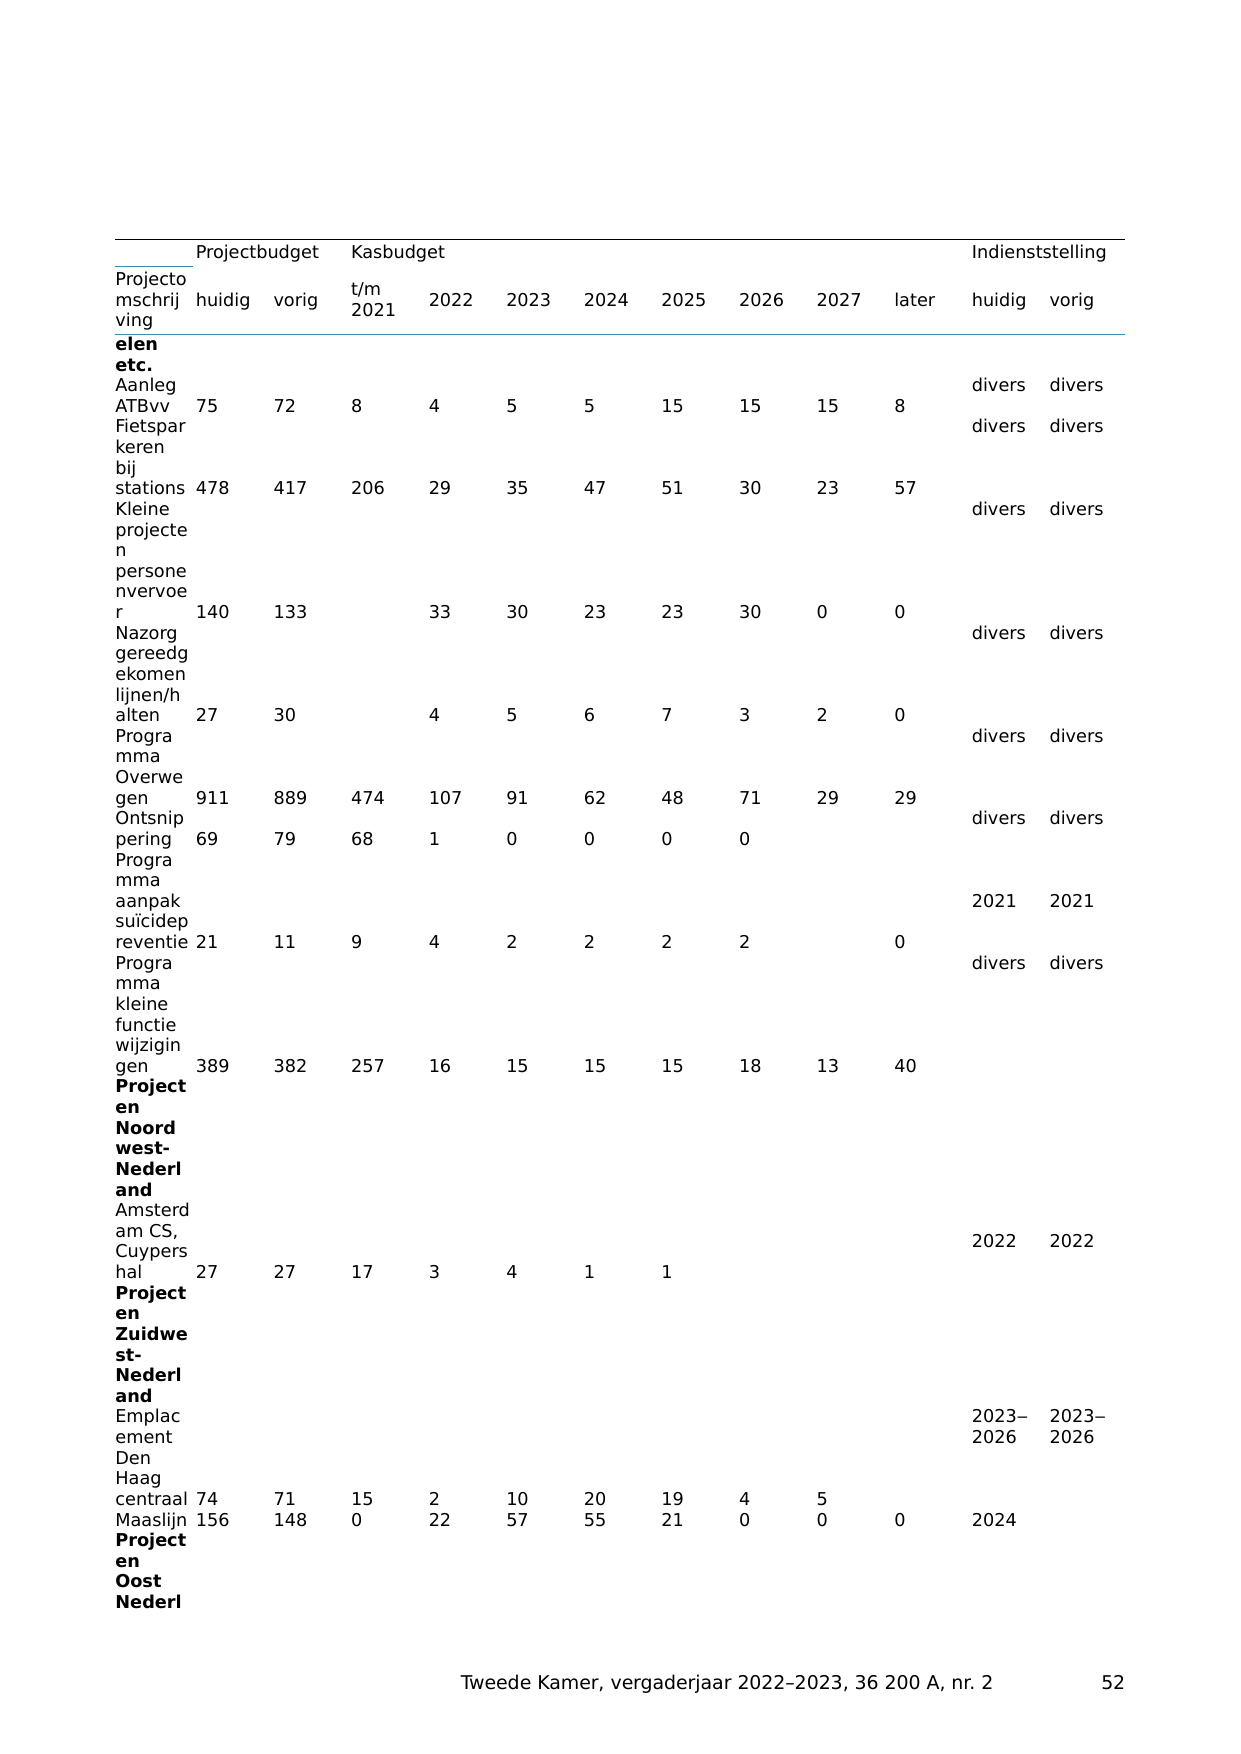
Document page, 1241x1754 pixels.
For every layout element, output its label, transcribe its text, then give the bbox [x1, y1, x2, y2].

table_cell 91 [503, 726, 581, 808]
table_cell 17 [348, 1200, 426, 1283]
table_cell 2022 [426, 266, 503, 334]
table_cell divers [1046, 623, 1125, 726]
table_cell 133 [270, 499, 348, 623]
table_cell [426, 1076, 503, 1200]
table_cell 2024 [969, 1510, 1046, 1530]
table_cell [503, 335, 581, 375]
table_cell [193, 1283, 270, 1406]
table_cell 71 [736, 726, 813, 808]
table_cell 9 [348, 850, 426, 953]
table_cell [969, 1283, 1046, 1406]
table_cell 13 [814, 953, 891, 1076]
table_cell 206 [348, 416, 426, 499]
table_cell 79 [270, 808, 348, 849]
table_cell 27 [193, 623, 270, 726]
table_cell 0 [581, 808, 658, 849]
table_cell divers [969, 375, 1046, 416]
table_cell 1 [426, 808, 503, 849]
table_cell Fietsparkeren bij stations [115, 416, 193, 499]
table_cell [270, 1076, 348, 1200]
table_cell [736, 1530, 813, 1613]
table_cell 27 [193, 1200, 270, 1283]
table_cell 5 [814, 1406, 891, 1509]
table_cell [503, 1076, 581, 1200]
table_cell 0 [736, 808, 813, 849]
table_cell [658, 1530, 736, 1613]
table_cell 2021 [1046, 850, 1125, 953]
table_cell Projectomschrijving [115, 267, 193, 334]
table_cell [193, 335, 270, 375]
table_cell 57 [503, 1510, 581, 1530]
table_cell 2023‒ 2026 [969, 1406, 1046, 1509]
table_cell [658, 1283, 736, 1406]
table_cell 474 [348, 726, 426, 808]
table_cell divers [969, 953, 1046, 1076]
table_cell 478 [193, 416, 270, 499]
table_cell divers [1046, 726, 1125, 808]
table_cell [736, 1200, 813, 1283]
table_cell 2026 [736, 266, 813, 334]
table_cell [426, 1283, 503, 1406]
table_cell Maaslijn [115, 1510, 193, 1530]
table_cell 2024 [581, 266, 658, 334]
table_cell Kasbudget [348, 240, 969, 266]
table_cell 18 [736, 953, 813, 1076]
table_cell 23 [581, 499, 658, 623]
table_cell [581, 1076, 658, 1200]
table_cell [348, 1076, 426, 1200]
table_cell 30 [270, 623, 348, 726]
table_cell huidig [193, 266, 270, 334]
table_cell 0 [658, 808, 736, 849]
table_cell 0 [891, 850, 969, 953]
table_cell 382 [270, 953, 348, 1076]
table_cell [891, 1200, 969, 1283]
table_cell [426, 1530, 503, 1613]
table_cell [426, 335, 503, 375]
table_cell 2 [814, 623, 891, 726]
table_cell [581, 335, 658, 375]
table_cell [115, 240, 193, 266]
table_cell 2027 [814, 266, 891, 334]
table_cell Programma Overwegen [115, 726, 193, 808]
table_cell Projecten Oost Nederl [115, 1530, 193, 1613]
table_cell [503, 1283, 581, 1406]
table_cell 33 [426, 499, 503, 623]
table_cell 0 [503, 808, 581, 849]
table_cell 2 [581, 850, 658, 953]
table_cell 4 [426, 623, 503, 726]
table_cell 417 [270, 416, 348, 499]
table_cell 72 [270, 375, 348, 416]
table_cell [969, 1530, 1046, 1613]
table_cell [658, 1076, 736, 1200]
table_cell 35 [503, 416, 581, 499]
table_cell 0 [891, 1510, 969, 1530]
table_cell 47 [581, 416, 658, 499]
table_cell 29 [426, 416, 503, 499]
table_cell 57 [891, 416, 969, 499]
table_cell 4 [426, 850, 503, 953]
table_cell Amsterdam CS, Cuypershal [115, 1200, 193, 1283]
table_cell elen etc. [115, 335, 193, 375]
table_cell 5 [503, 623, 581, 726]
table_cell 2 [503, 850, 581, 953]
table_cell Ontsnippering [115, 808, 193, 849]
table_cell Aanleg ATBvv [115, 375, 193, 416]
table_cell Nazorg gereedgekomen lijnen/halten [115, 623, 193, 726]
table_cell divers [969, 726, 1046, 808]
table_cell [348, 1530, 426, 1613]
table_cell 15 [348, 1406, 426, 1509]
table_cell 0 [348, 1510, 426, 1530]
table_cell 23 [658, 499, 736, 623]
table_cell 2022 [1046, 1200, 1125, 1283]
table_cell 2 [736, 850, 813, 953]
table_cell 75 [193, 375, 270, 416]
table_cell 2022 [969, 1200, 1046, 1283]
table_cell 15 [814, 375, 891, 416]
table_cell 8 [348, 375, 426, 416]
table_cell 0 [891, 623, 969, 726]
table_cell 5 [581, 375, 658, 416]
table_cell 2025 [658, 266, 736, 334]
table_cell vorig [1046, 266, 1125, 334]
table_cell [658, 335, 736, 375]
table_cell 21 [193, 850, 270, 953]
table_cell [1046, 1510, 1125, 1530]
table_cell [736, 1283, 813, 1406]
table_cell 6 [581, 623, 658, 726]
table_cell [736, 335, 813, 375]
table_cell 19 [658, 1406, 736, 1509]
table_cell 15 [736, 375, 813, 416]
table_cell Projectbudget [193, 240, 348, 266]
table_cell [891, 335, 969, 375]
table_cell 8 [891, 375, 969, 416]
table_cell divers [1046, 375, 1125, 416]
table_cell Projecten Zuidwest-Nederland [115, 1283, 193, 1406]
table_cell 156 [193, 1510, 270, 1530]
table_cell 62 [581, 726, 658, 808]
table_cell 389 [193, 953, 270, 1076]
table_cell Projecten Noordwest-Nederland [115, 1076, 193, 1200]
table_cell 10 [503, 1406, 581, 1509]
table_cell 911 [193, 726, 270, 808]
table_cell 7 [658, 623, 736, 726]
table_cell [1046, 1076, 1125, 1200]
table_cell [814, 850, 891, 953]
table_cell 4 [736, 1406, 813, 1509]
table_cell [270, 1530, 348, 1613]
table_cell [969, 335, 1046, 375]
table_cell [503, 1530, 581, 1613]
table_cell 29 [891, 726, 969, 808]
table_cell Kleine projecten personenvervoer [115, 499, 193, 623]
table_cell divers [969, 499, 1046, 623]
table_cell [891, 1406, 969, 1509]
table_cell [1046, 335, 1125, 375]
table_cell 71 [270, 1406, 348, 1509]
table_cell 257 [348, 953, 426, 1076]
table_cell divers [969, 416, 1046, 499]
table_cell 2 [426, 1406, 503, 1509]
table_cell 30 [736, 499, 813, 623]
table_cell [193, 1530, 270, 1613]
table_cell [969, 1076, 1046, 1200]
table_cell 55 [581, 1510, 658, 1530]
table_cell [581, 1283, 658, 1406]
table_cell Programma kleine functiewijzigingen [115, 953, 193, 1076]
table_cell 4 [426, 375, 503, 416]
table_cell [814, 335, 891, 375]
table_cell 2021 [969, 850, 1046, 953]
table_cell divers [969, 808, 1046, 849]
table_cell [348, 335, 426, 375]
table_cell 5 [503, 375, 581, 416]
table_cell divers [1046, 416, 1125, 499]
table_cell 2 [658, 850, 736, 953]
table_cell Programma aanpak suïcidepreventie [115, 850, 193, 953]
table_cell 69 [193, 808, 270, 849]
table_cell [814, 1200, 891, 1283]
table_cell vorig [270, 266, 348, 334]
table_header Tabel 32 Projectoverzicht behorende bij 13.03.01: Aanlegprogramma Spoorwegen personenvervoer (bedragen x € 1 miljoen) [115, 191, 1125, 239]
table_cell 0 [891, 499, 969, 623]
table_cell t/m 2021 [348, 266, 426, 334]
table_cell divers [969, 623, 1046, 726]
table_cell 1 [581, 1200, 658, 1283]
table_cell [814, 1076, 891, 1200]
table_cell 74 [193, 1406, 270, 1509]
table_cell 30 [503, 499, 581, 623]
table_cell [891, 1076, 969, 1200]
table_cell later [891, 266, 969, 334]
table_cell 2023‒ 2026 [1046, 1406, 1125, 1509]
table_cell 22 [426, 1510, 503, 1530]
table_cell 3 [426, 1200, 503, 1283]
table_cell [270, 335, 348, 375]
table_cell 27 [270, 1200, 348, 1283]
table_cell [814, 1530, 891, 1613]
table_cell 140 [193, 499, 270, 623]
table_cell 1 [658, 1200, 736, 1283]
table_cell [814, 808, 891, 849]
table_cell huidig [969, 266, 1046, 334]
table_cell 68 [348, 808, 426, 849]
table_cell [348, 499, 426, 623]
table_cell 21 [658, 1510, 736, 1530]
table_cell 0 [736, 1510, 813, 1530]
table_cell [581, 1530, 658, 1613]
table_cell 3 [736, 623, 813, 726]
table_cell 11 [270, 850, 348, 953]
table_cell 889 [270, 726, 348, 808]
table_cell divers [1046, 808, 1125, 849]
table_cell 107 [426, 726, 503, 808]
table_cell [891, 1283, 969, 1406]
table_cell divers [1046, 499, 1125, 623]
table_cell 16 [426, 953, 503, 1076]
table_cell 15 [581, 953, 658, 1076]
table_cell [814, 1283, 891, 1406]
table_cell [193, 1076, 270, 1200]
table_cell divers [1046, 953, 1125, 1076]
table_cell 148 [270, 1510, 348, 1530]
table_cell [1046, 1283, 1125, 1406]
table_cell 2023 [503, 266, 581, 334]
table_cell [736, 1076, 813, 1200]
table_cell 15 [658, 953, 736, 1076]
table_cell [348, 623, 426, 726]
table_cell [348, 1283, 426, 1406]
table_cell 23 [814, 416, 891, 499]
table_cell 0 [814, 1510, 891, 1530]
table_cell 20 [581, 1406, 658, 1509]
table_cell Indienststelling [969, 240, 1125, 266]
table_cell [891, 1530, 969, 1613]
table_cell 0 [814, 499, 891, 623]
table_cell 15 [503, 953, 581, 1076]
table_cell 40 [891, 953, 969, 1076]
table_cell 15 [658, 375, 736, 416]
table_cell 29 [814, 726, 891, 808]
table_cell 4 [503, 1200, 581, 1283]
table_cell 30 [736, 416, 813, 499]
table_cell 51 [658, 416, 736, 499]
table_cell 48 [658, 726, 736, 808]
table_cell [1046, 1530, 1125, 1613]
table_cell [270, 1283, 348, 1406]
table_cell Emplacement Den Haag centraal [115, 1406, 193, 1509]
table_cell [891, 808, 969, 849]
